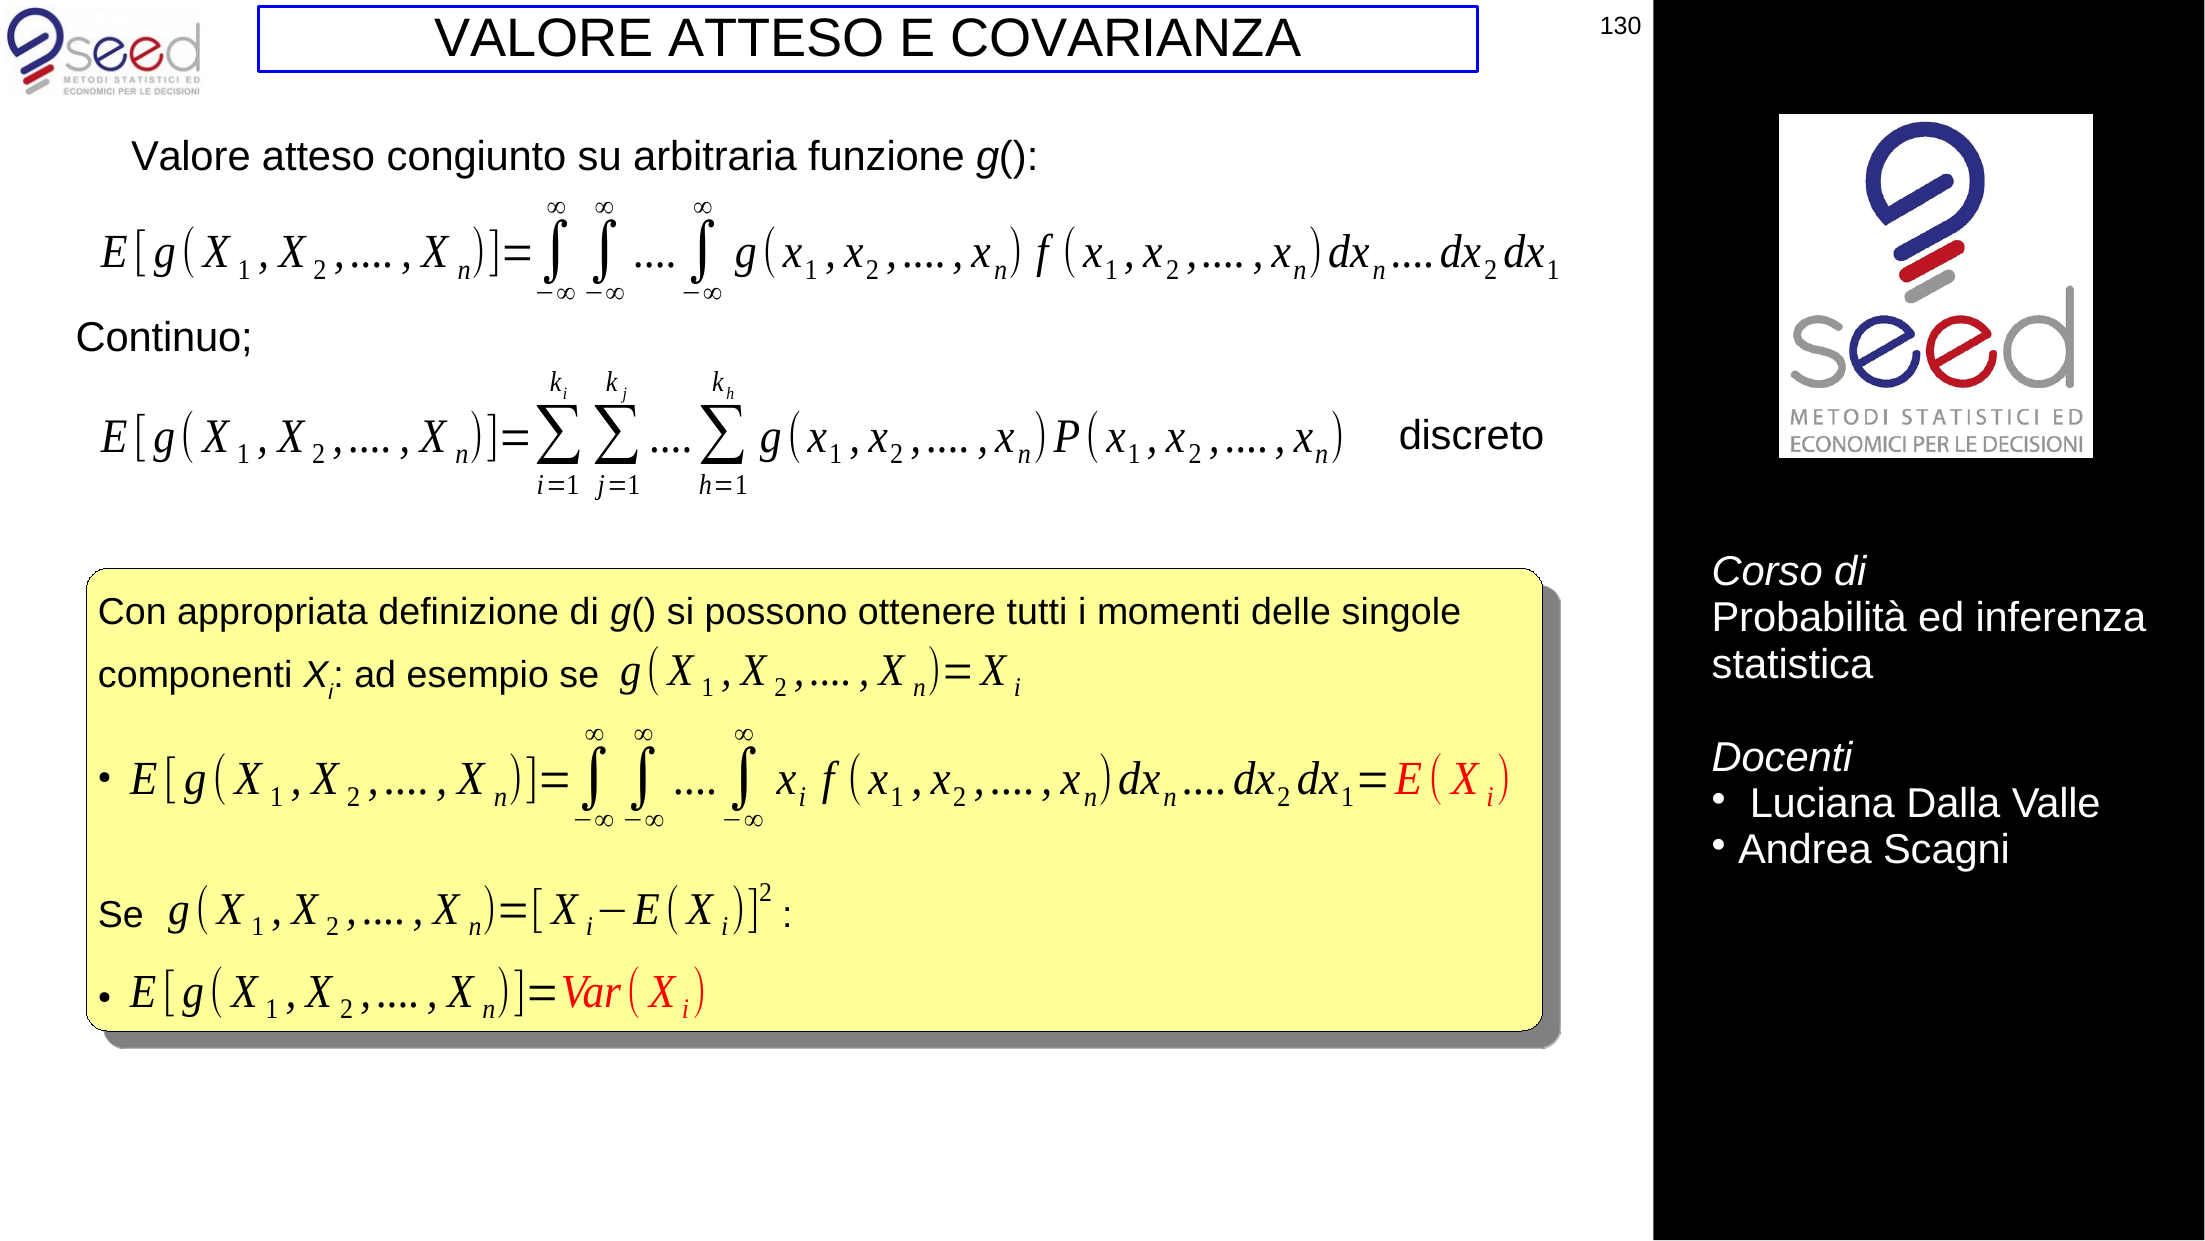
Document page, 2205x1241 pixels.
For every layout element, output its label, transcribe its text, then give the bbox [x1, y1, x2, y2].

text_box Con appropriata definizione di g() si possono ottenere tutti i momenti delle singole componenti Xi: ad esempio se Se : [86, 568, 1543, 1032]
chart [92, 366, 1352, 501]
chart [610, 644, 1028, 703]
text_box Continuo; [75, 314, 255, 361]
text_box Valore atteso congiunto su arbitraria funzione g(): [131, 133, 1521, 180]
chart [158, 877, 779, 942]
chart [121, 964, 713, 1025]
chart [121, 728, 1518, 829]
picture [5, 5, 203, 98]
chart [92, 201, 1566, 303]
text_box discreto [1398, 411, 1546, 459]
picture [1779, 114, 2093, 458]
text_box VALORE ATTESO E COVARIANZA [258, 6, 1478, 72]
